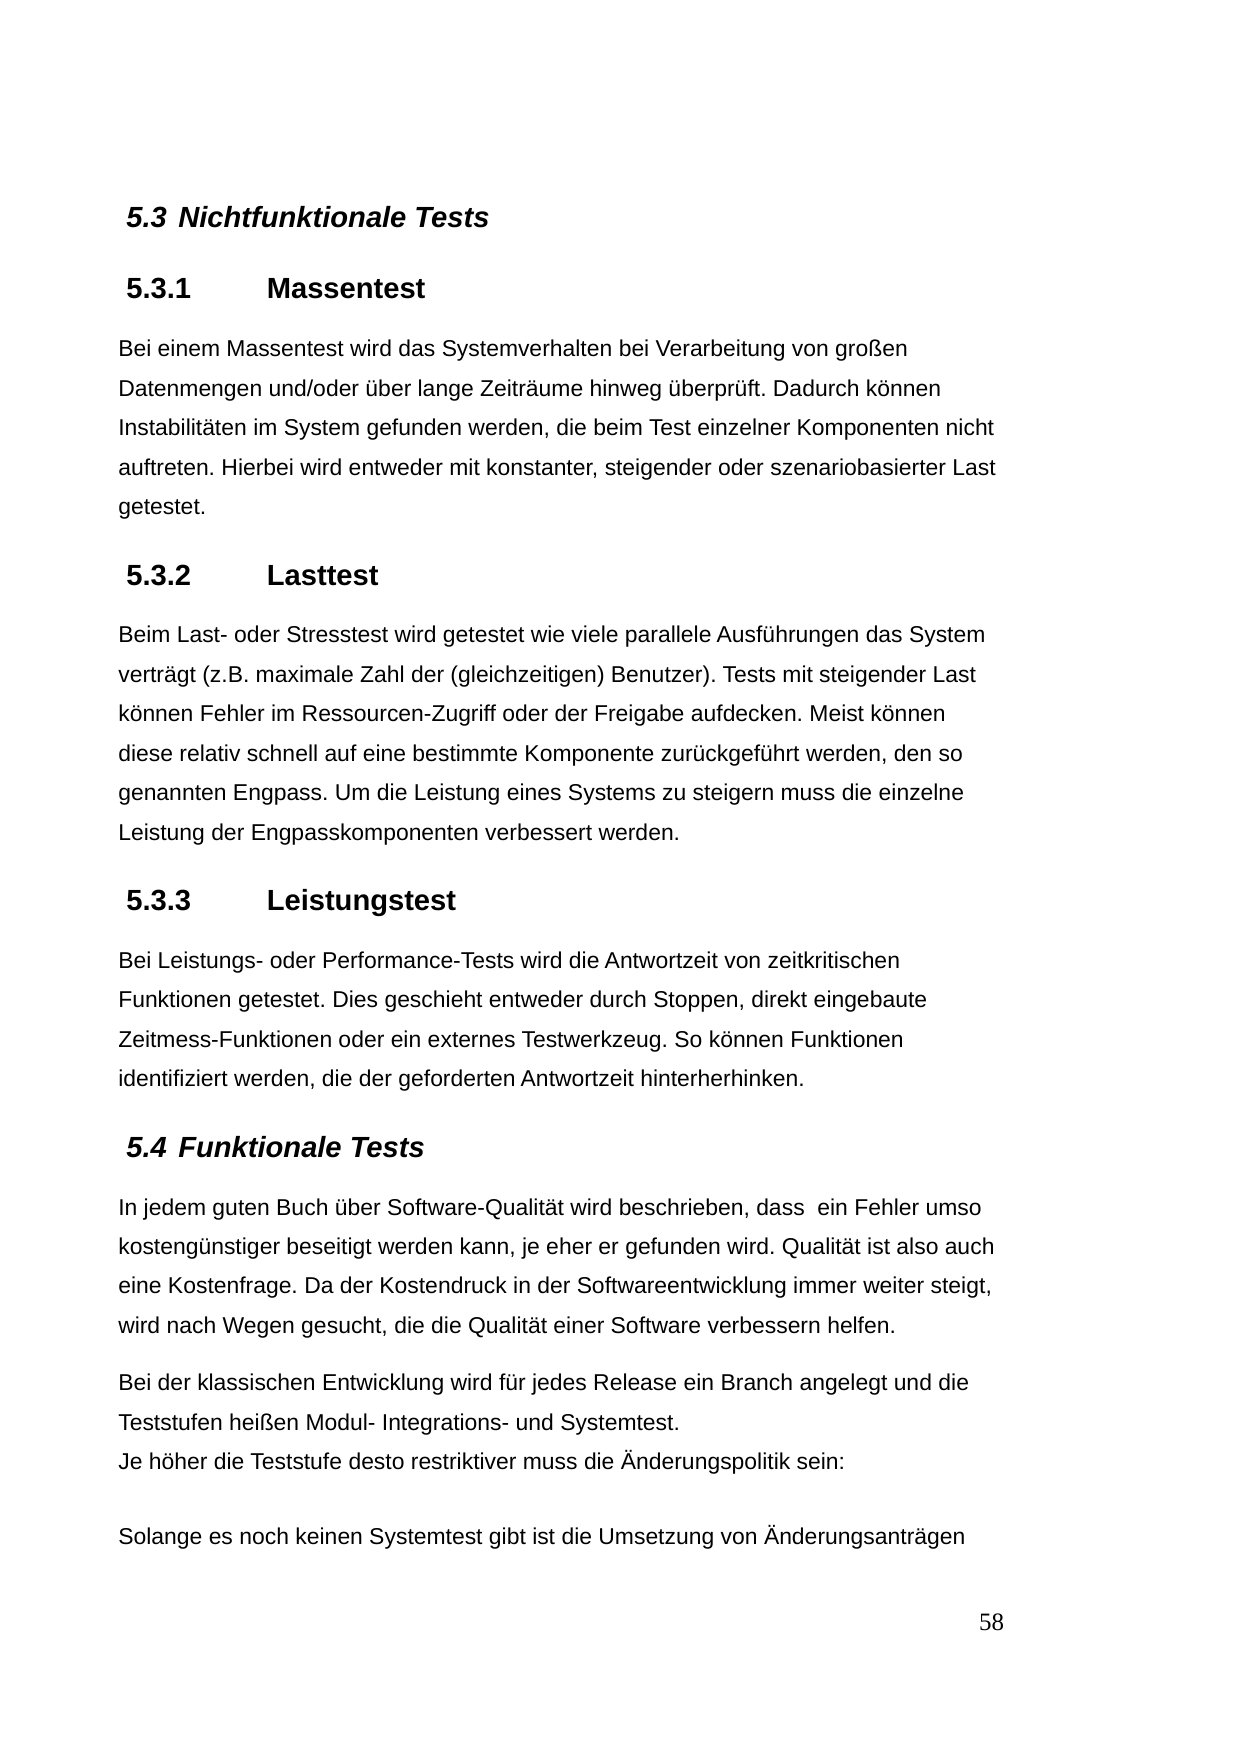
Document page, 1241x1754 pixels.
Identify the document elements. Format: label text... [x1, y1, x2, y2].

text Beim Last- oder Stresstest wird getestet wie viele parallele Ausführungen das System verträgt (z.B. maximale Zahl der (gleichzeitigen) Benutzer). Tests mit steigender Last können Fehler im Ressourcen-Zugriff oder der Freigabe aufdecken. Meist können diese relativ schnell auf eine bestimmte Komponente zurückgeführt werden, den so genannten Engpass. Um die Leistung eines Systems zu steigern muss die einzelne Leistung der Engpasskomponenten verbessert werden. [118, 621, 1004, 845]
subtitle Leistungstest [118, 883, 1004, 917]
subtitle Funktionale Tests [118, 1130, 1004, 1163]
text Solange es noch keinen Systemtest gibt ist die Umsetzung von Änderungsanträgen [118, 1523, 1004, 1549]
text Bei einem Massentest wird das Systemverhalten bei Verarbeitung von großen Datenmengen und/oder über lange Zeiträume hinweg überprüft. Dadurch können Instabilitäten im System gefunden werden, die beim Test einzelner Komponenten nicht auftreten. Hierbei wird entweder mit konstanter, steigender oder szenariobasierter Last getestet. [118, 335, 1004, 519]
subtitle Nichtfunktionale Tests [118, 200, 1004, 234]
text In jedem guten Buch über Software-Qualität wird beschrieben, dass ein Fehler umso kostengünstiger beseitigt werden kann, je eher er gefunden wird. Qualität ist also auch eine Kostenfrage. Da der Kostendruck in der Softwareentwicklung immer weiter steigt, wird nach Wegen gesucht, die die Qualität einer Software verbessern helfen. [118, 1193, 1004, 1338]
text Je höher die Teststufe desto restriktiver muss die Änderungspolitik sein: [118, 1448, 1004, 1474]
subtitle Massentest [118, 271, 1004, 305]
text Bei Leistungs- oder Performance-Tests wird die Antwortzeit von zeitkritischen Funktionen getestet. Dies geschieht entweder durch Stoppen, direkt eingebaute Zeitmess-Funktionen oder ein externes Testwerkzeug. So können Funktionen identifiziert werden, die der geforderten Antwortzeit hinterherhinken. [118, 947, 1004, 1092]
text Bei der klassischen Entwicklung wird für jedes Release ein Branch angelegt und die Teststufen heißen Modul- Integrations- und Systemtest. [118, 1369, 1004, 1435]
subtitle Lasttest [118, 557, 1004, 591]
